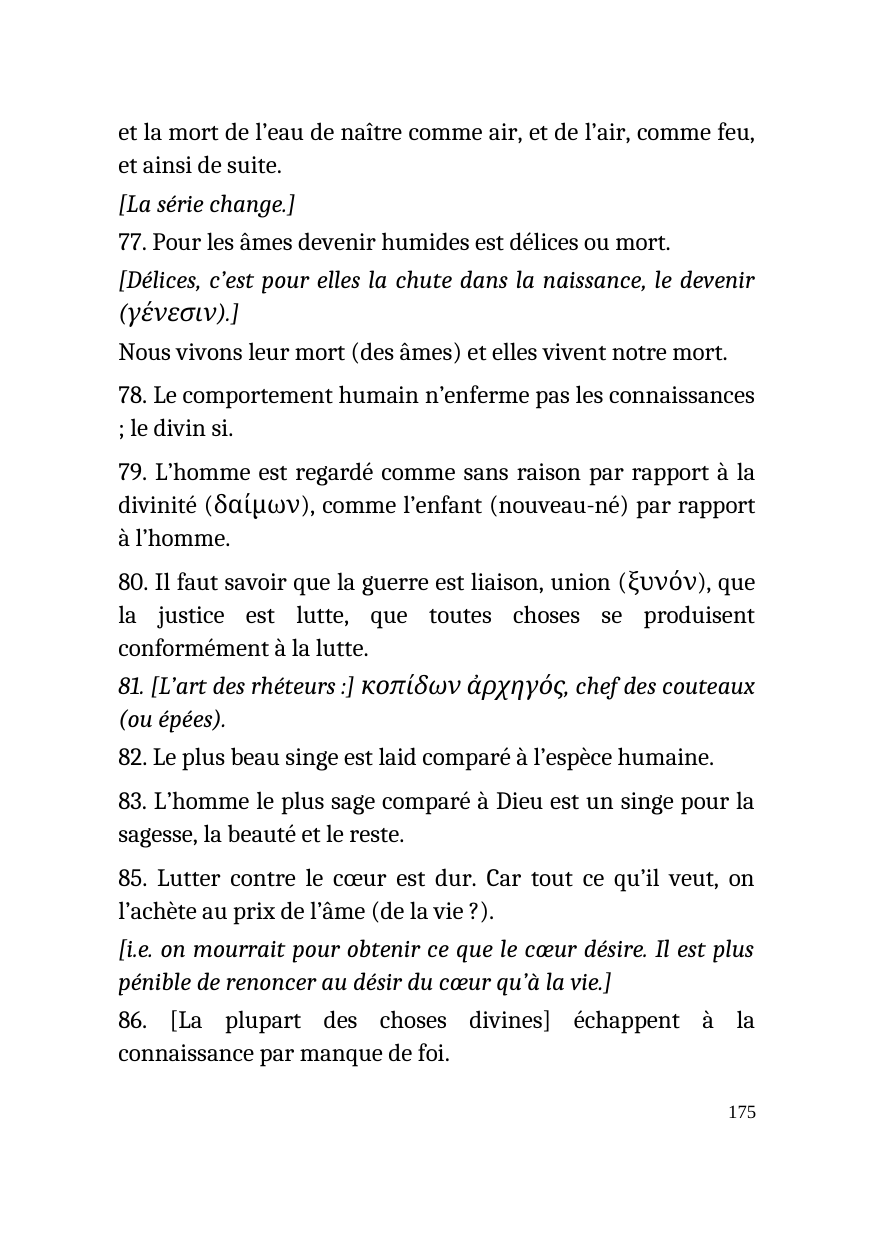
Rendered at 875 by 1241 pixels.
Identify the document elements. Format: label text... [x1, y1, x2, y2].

text [La série change.] [118, 189, 756, 218]
text et la mort de l’eau de naître comme air, et de l’air, comme feu, et ainsi de suite. [118, 118, 756, 180]
text 86. [La plupart des choses divines] échappent à la connaissance par manque de foi. [118, 1006, 756, 1068]
text [Délices, c’est pour elles la chute dans la naissance, le devenir (γένεσιν).] [118, 266, 756, 328]
text 81. [L’art des rhéteurs :] κοπίδων ἀρχηγός, chef des couteaux (ou épées). [118, 672, 756, 734]
text 78. Le comportement humain n’enferme pas les connaissances ; le divin si. [118, 381, 756, 443]
text 83. L’homme le plus sage comparé à Dieu est un singe pour la sagesse, la beauté et le reste. [118, 787, 756, 849]
text 80. Il faut savoir que la guerre est liaison, union (ξυνόν), que la justice est lutte, que toutes choses se produisent conformément à la lutte. [118, 567, 756, 662]
text 85. Lutter contre le cœur est dur. Car tout ce qu’il veut, on l’achète au prix de l’âme (de la vie ?). [118, 863, 756, 925]
text 82. Le plus beau singe est laid comparé à l’espèce humaine. [118, 743, 756, 772]
text 79. L’homme est regardé comme sans raison par rapport à la divinité (δαίμων), comme l’enfant (nouveau-né) par rapport à l’homme. [118, 458, 756, 553]
text Nous vivons leur mort (des âmes) et elles vivent notre mort. [118, 337, 756, 366]
text [i.e. on mourrait pour obtenir ce que le cœur désire. Il est plus pénible de renoncer au désir du cœur qu’à la vie.] [118, 935, 756, 997]
text 77. Pour les âmes devenir humides est délices ou mort. [118, 228, 756, 257]
